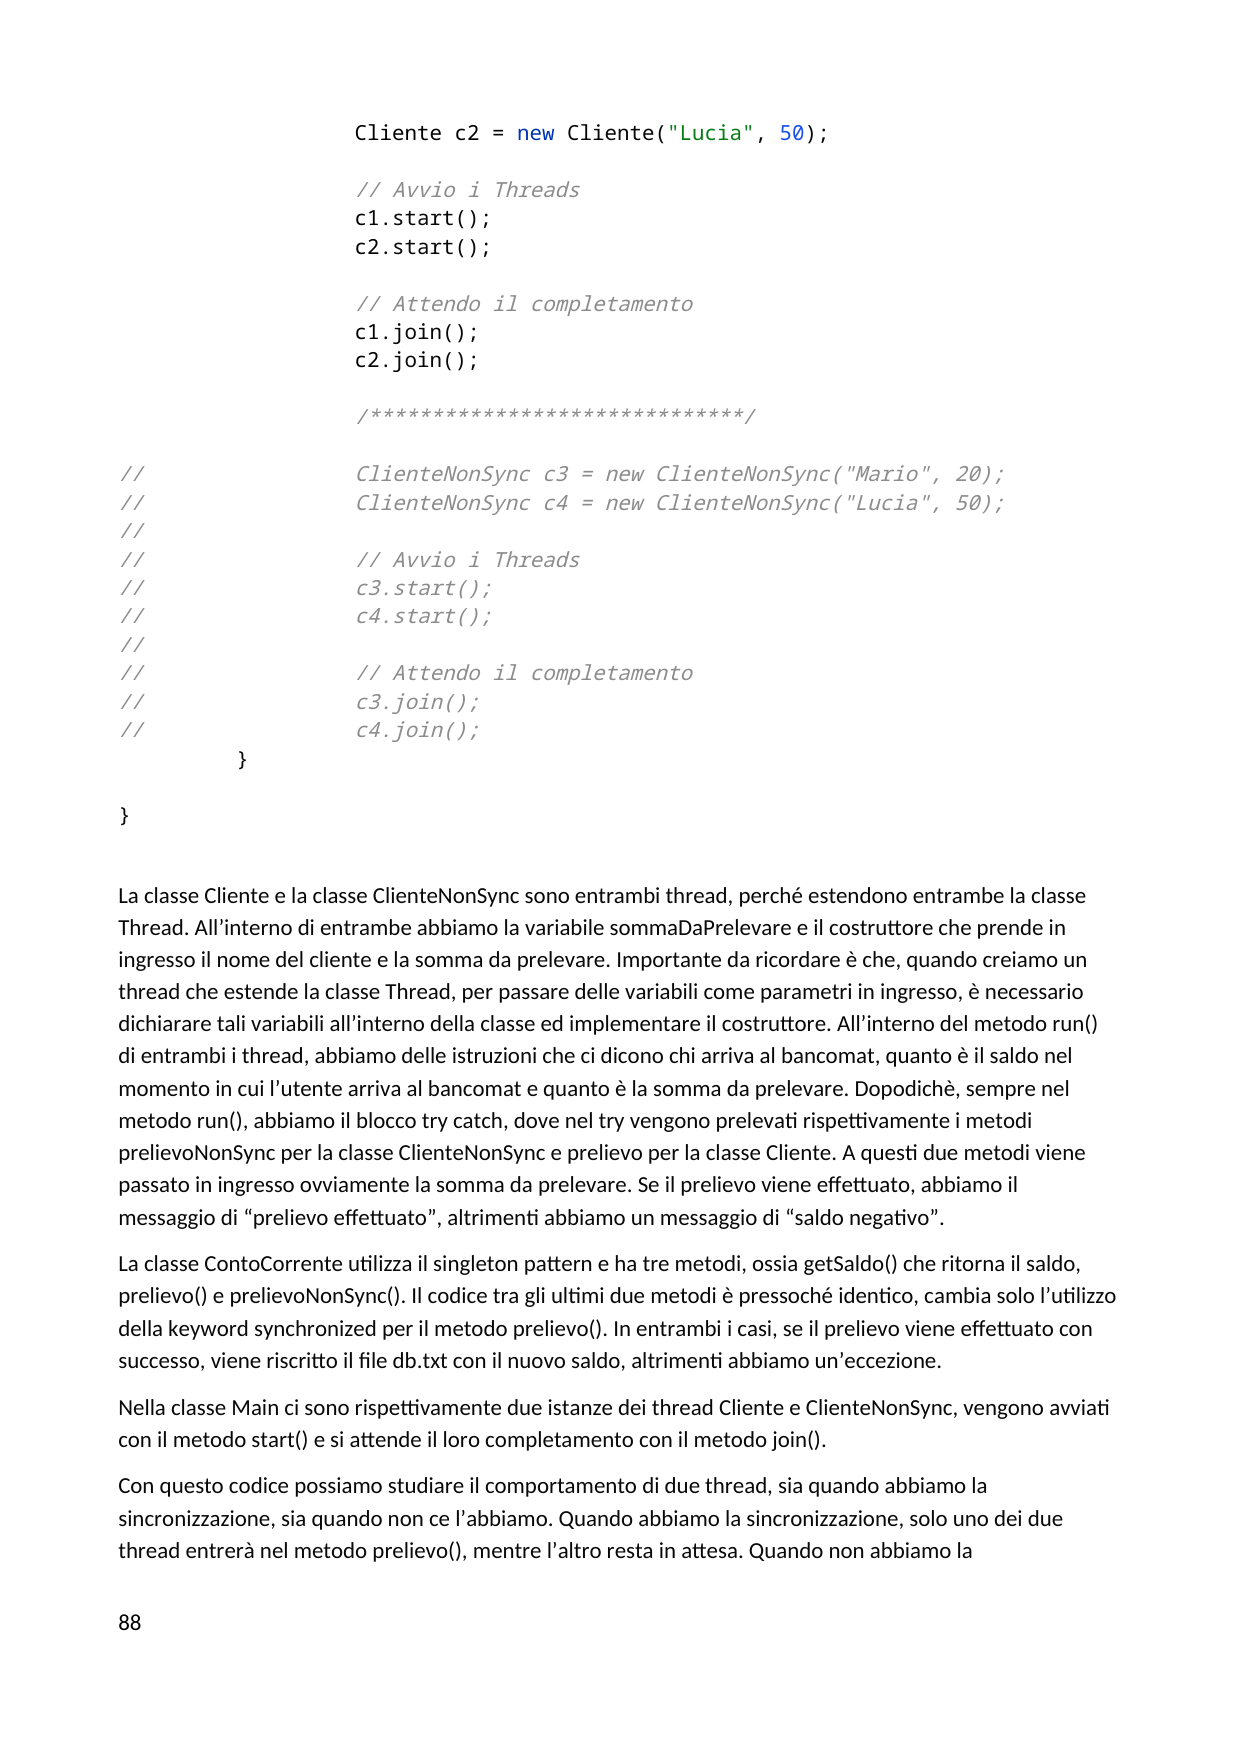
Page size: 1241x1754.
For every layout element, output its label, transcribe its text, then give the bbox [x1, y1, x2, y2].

text Con questo codice possiamo studiare il comportamento di due thread, sia quando abbiamo la sincronizzazione, sia quando non ce l’abbiamo. Quando abbiamo la sincronizzazione, solo uno dei due thread entrerà nel metodo prelievo(), mentre l’altro resta in attesa. Quando non abbiamo la [118, 1472, 1122, 1564]
text La classe ContoCorrente utilizza il singleton pattern e ha tre metodi, ossia getSaldo() che ritorna il saldo, prelievo() e prelievoNonSync(). Il codice tra gli ultimi due metodi è pressoché identico, cambia solo l’utilizzo della keyword synchronized per il metodo prelievo(). In entrambi i casi, se il prelievo viene effettuato con successo, viene riscritto il file db.txt con il nuovo saldo, altrimenti abbiamo un’eccezione. [118, 1249, 1122, 1374]
text Nella classe Main ci sono rispettivamente due istanze dei thread Cliente e ClienteNonSync, vengono avviati con il metodo start() e si attende il loro completamento con il metodo join(). [118, 1393, 1122, 1453]
text Cliente c2 = new Cliente("Lucia", 50); // Avvio i Threads c1.start(); c2.start(); // Attendo il completamento c1.join(); c2.join(); /******************************/ // ClienteNonSync c3 = new ClienteNonSync("Mario", 20); // ClienteNonSync c4 = new ClienteNonSync("Lucia", 50); // // // Avvio i Threads // c3.start(); // c4.start(); // // // Attendo il completamento // c3.join(); // c4.join(); } } [118, 118, 1122, 829]
text La classe Cliente e la classe ClienteNonSync sono entrambi thread, perché estendono entrambe la classe Thread. All’interno di entrambe abbiamo la variabile sommaDaPrelevare e il costruttore che prende in ingresso il nome del cliente e la somma da prelevare. Importante da ricordare è che, quando creiamo un thread che estende la classe Thread, per passare delle variabili come parametri in ingresso, è necessario dichiarare tali variabili all’interno della classe ed implementare il costruttore. All’interno del metodo run() di entrambi i thread, abbiamo delle istruzioni che ci dicono chi arriva al bancomat, quanto è il saldo nel momento in cui l’utente arriva al bancomat e quanto è la somma da prelevare. Dopodichè, sempre nel metodo run(), abbiamo il blocco try catch, dove nel try vengono prelevati rispettivamente i metodi prelievoNonSync per la classe ClienteNonSync e prelievo per la classe Cliente. A questi due metodi viene passato in ingresso ovviamente la somma da prelevare. Se il prelievo viene effettuato, abbiamo il messaggio di “prelievo effettuato”, altrimenti abbiamo un messaggio di “saldo negativo”. [118, 881, 1122, 1231]
